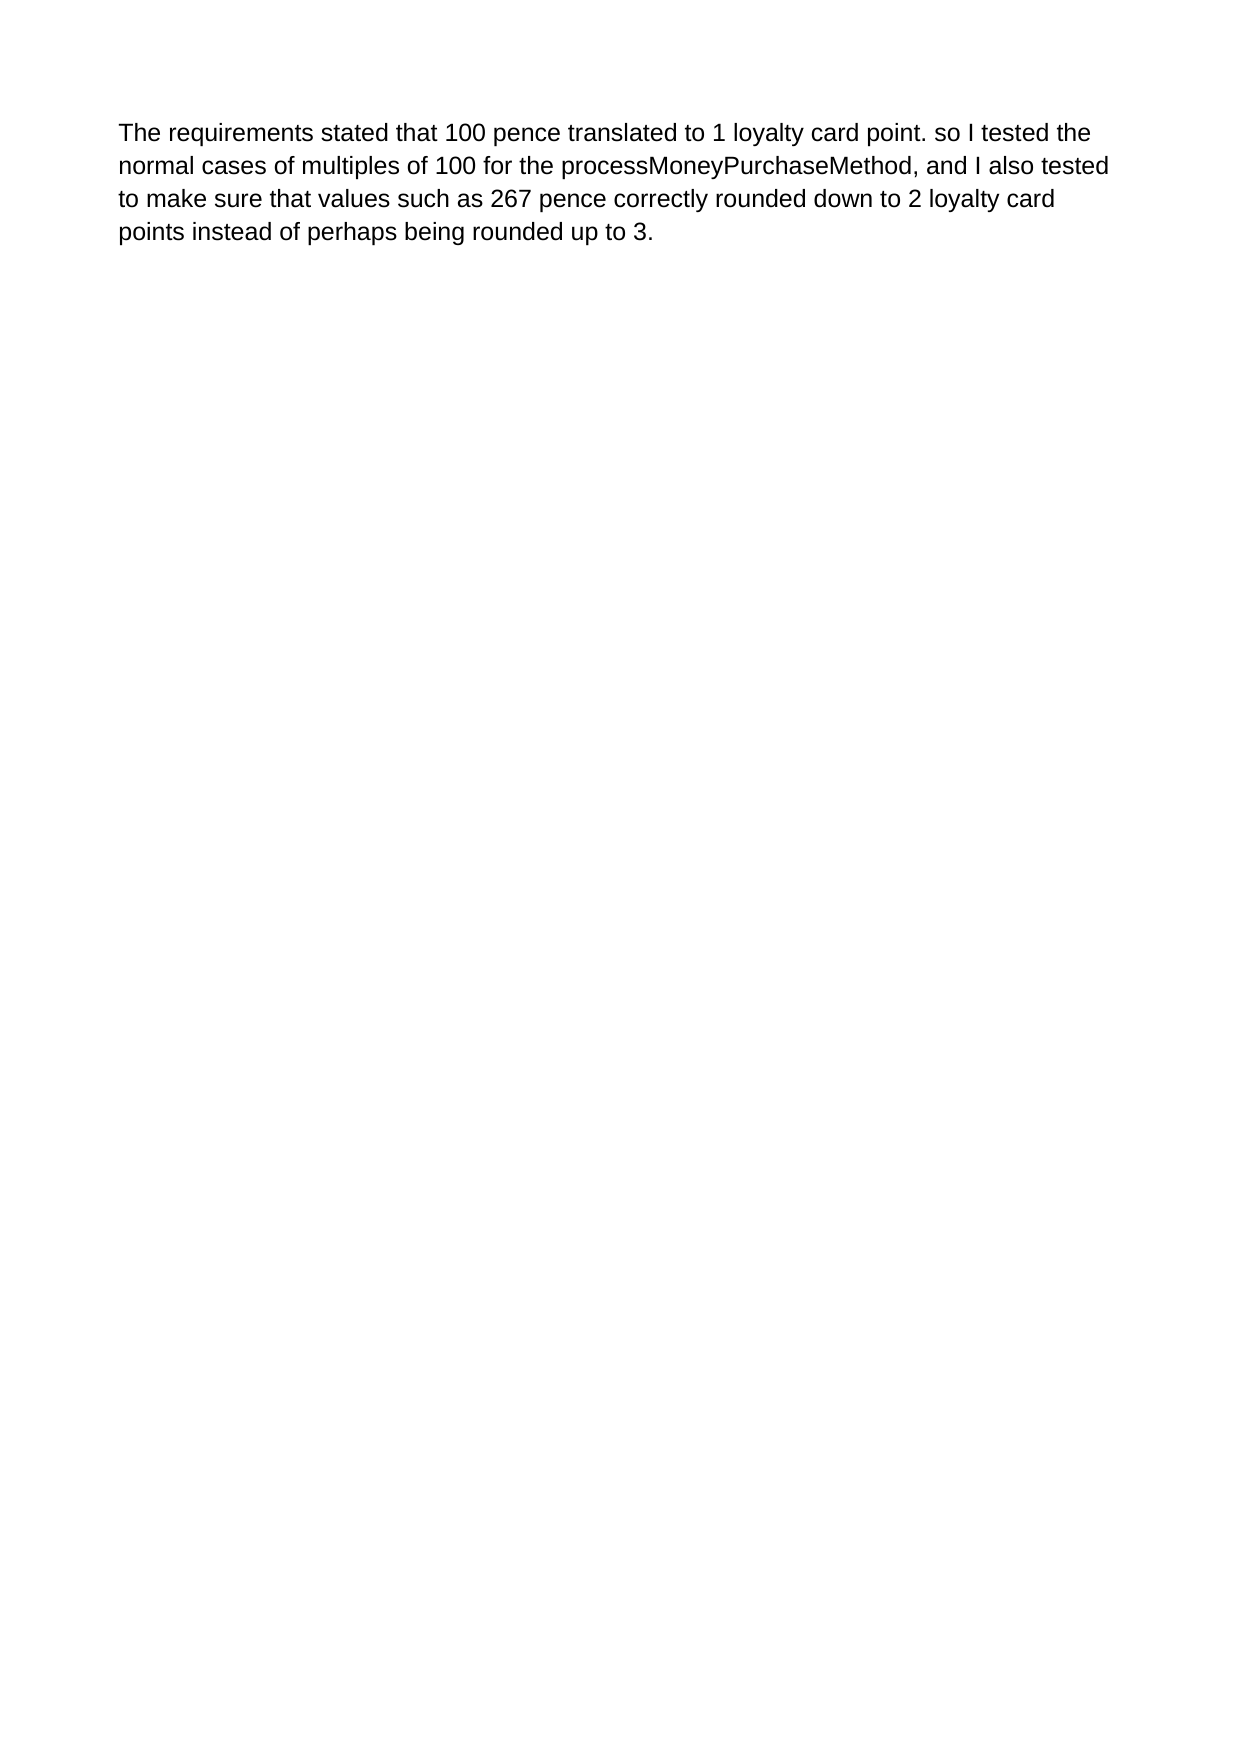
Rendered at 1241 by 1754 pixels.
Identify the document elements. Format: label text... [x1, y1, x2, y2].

text The requirements stated that 100 pence translated to 1 loyalty card point. so I tested the normal cases of multiples of 100 for the processMoneyPurchaseMethod, and I also tested to make sure that values such as 267 pence correctly rounded down to 2 loyalty card points instead of perhaps being rounded up to 3. [118, 118, 1122, 246]
